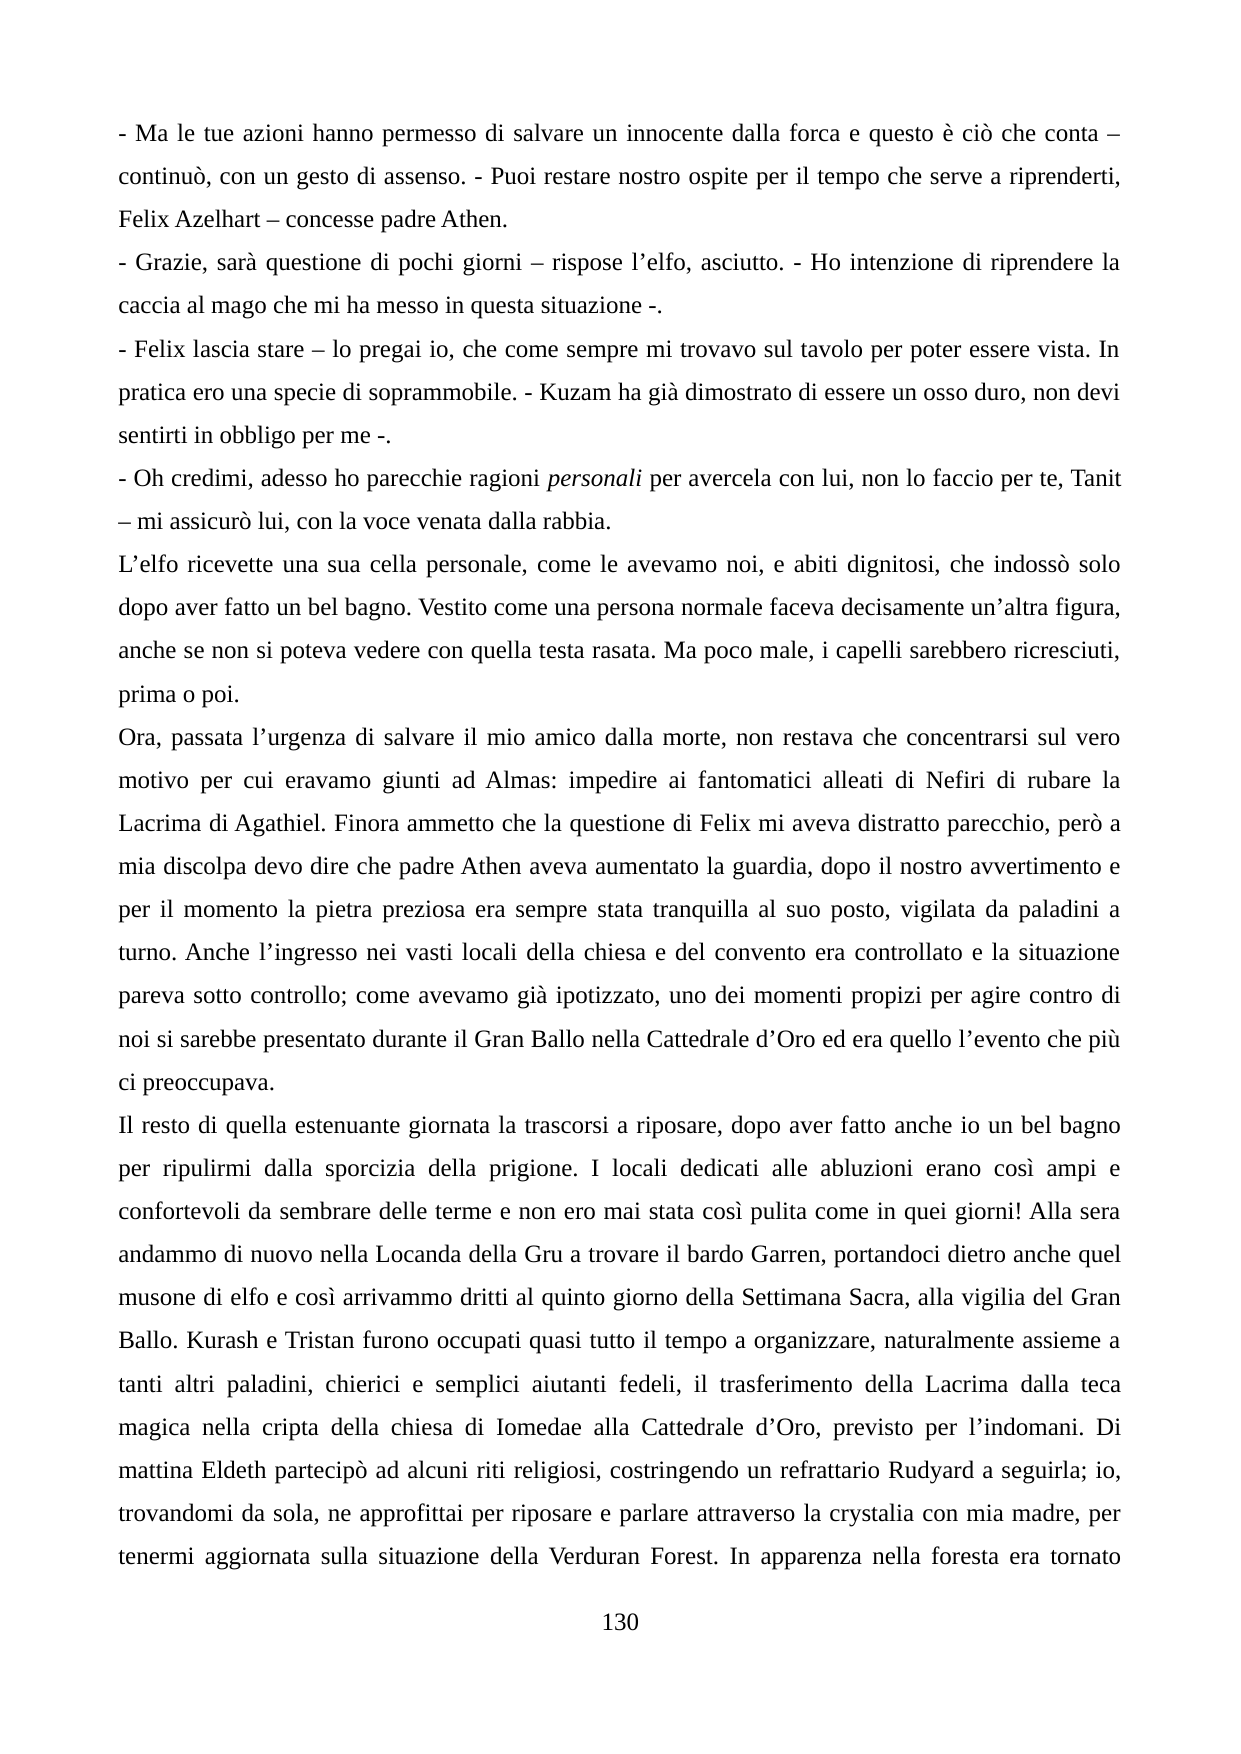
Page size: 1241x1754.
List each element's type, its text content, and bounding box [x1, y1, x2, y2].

text - Oh credimi, adesso ho parecchie ragioni personali per avercela con lui, non lo faccio per te, Tanit – mi assicurò lui, con la voce venata dalla rabbia. [118, 463, 1122, 535]
text - Grazie, sarà questione di pochi giorni – rispose l’elfo, asciutto. - Ho intenzione di riprendere la caccia al mago che mi ha messo in questa situazione -. [118, 247, 1122, 319]
text - Felix lascia stare – lo pregai io, che come sempre mi trovavo sul tavolo per poter essere vista. In pratica ero una specie di soprammobile. - Kuzam ha già dimostrato di essere un osso duro, non devi sentirti in obbligo per me -. [118, 334, 1122, 449]
text - Ma le tue azioni hanno permesso di salvare un innocente dalla forca e questo è ciò che conta – continuò, con un gesto di assenso. - Puoi restare nostro ospite per il tempo che serve a riprenderti, Felix Azelhart – concesse padre Athen. [118, 118, 1122, 233]
text Ora, passata l’urgenza di salvare il mio amico dalla morte, non restava che concentrarsi sul vero motivo per cui eravamo giunti ad Almas: impedire ai fantomatici alleati di Nefiri di rubare la Lacrima di Agathiel. Finora ammetto che la questione di Felix mi aveva distratto parecchio, però a mia discolpa devo dire che padre Athen aveva aumentato la guardia, dopo il nostro avvertimento e per il momento la pietra preziosa era sempre stata tranquilla al suo posto, vigilata da paladini a turno. Anche l’ingresso nei vasti locali della chiesa e del convento era controllato e la situazione pareva sotto controllo; come avevamo già ipotizzato, uno dei momenti propizi per agire contro di noi si sarebbe presentato durante il Gran Ballo nella Cattedrale d’Oro ed era quello l’evento che più ci preoccupava. [118, 722, 1122, 1096]
text L’elfo ricevette una sua cella personale, come le avevamo noi, e abiti dignitosi, che indossò solo dopo aver fatto un bel bagno. Vestito come una persona normale faceva decisamente un’altra figura, anche se non si poteva vedere con quella testa rasata. Ma poco male, i capelli sarebbero ricresciuti, prima o poi. [118, 549, 1122, 707]
text Il resto di quella estenuante giornata la trascorsi a riposare, dopo aver fatto anche io un bel bagno per ripulirmi dalla sporcizia della prigione. I locali dedicati alle abluzioni erano così ampi e confortevoli da sembrare delle terme e non ero mai stata così pulita come in quei giorni! Alla sera andammo di nuovo nella Locanda della Gru a trovare il bardo Garren, portandoci dietro anche quel musone di elfo e così arrivammo dritti al quinto giorno della Settimana Sacra, alla vigilia del Gran Ballo. Kurash e Tristan furono occupati quasi tutto il tempo a organizzare, naturalmente assieme a tanti altri paladini, chierici e semplici aiutanti fedeli, il trasferimento della Lacrima dalla teca magica nella cripta della chiesa di Iomedae alla Cattedrale d’Oro, previsto per l’indomani. Di mattina Eldeth partecipò ad alcuni riti religiosi, costringendo un refrattario Rudyard a seguirla; io, trovandomi da sola, ne approfittai per riposare e parlare attraverso la crystalia con mia madre, per tenermi aggiornata sulla situazione della Verduran Forest. In apparenza nella foresta era tornato [118, 1110, 1122, 1570]
